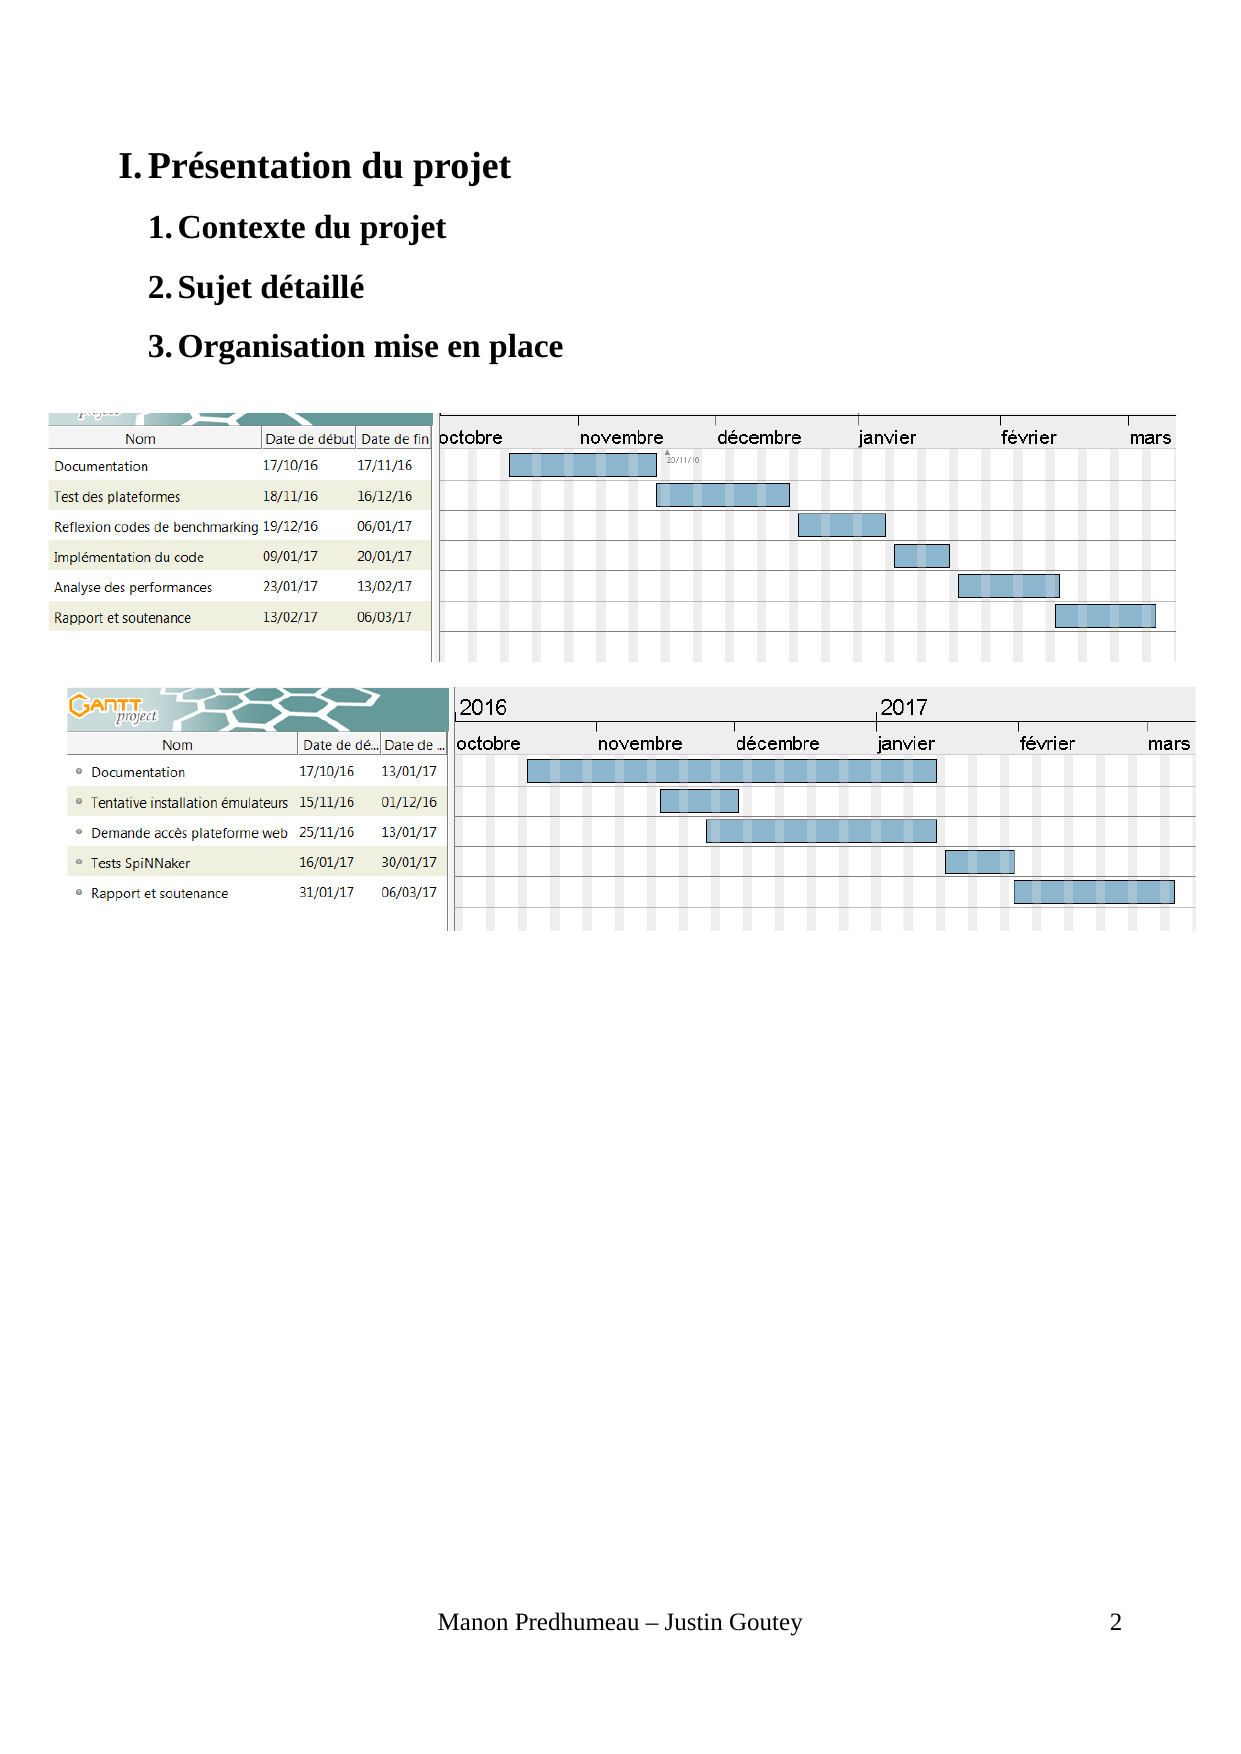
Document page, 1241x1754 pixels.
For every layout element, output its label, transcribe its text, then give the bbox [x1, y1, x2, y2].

subtitle Contexte du projet [148, 208, 1122, 246]
subtitle Organisation mise en place [148, 327, 1122, 365]
subtitle Présentation du projet [118, 143, 1122, 187]
subtitle Sujet détaillé [148, 267, 1122, 306]
picture [67, 687, 1196, 931]
picture [48, 413, 1177, 662]
